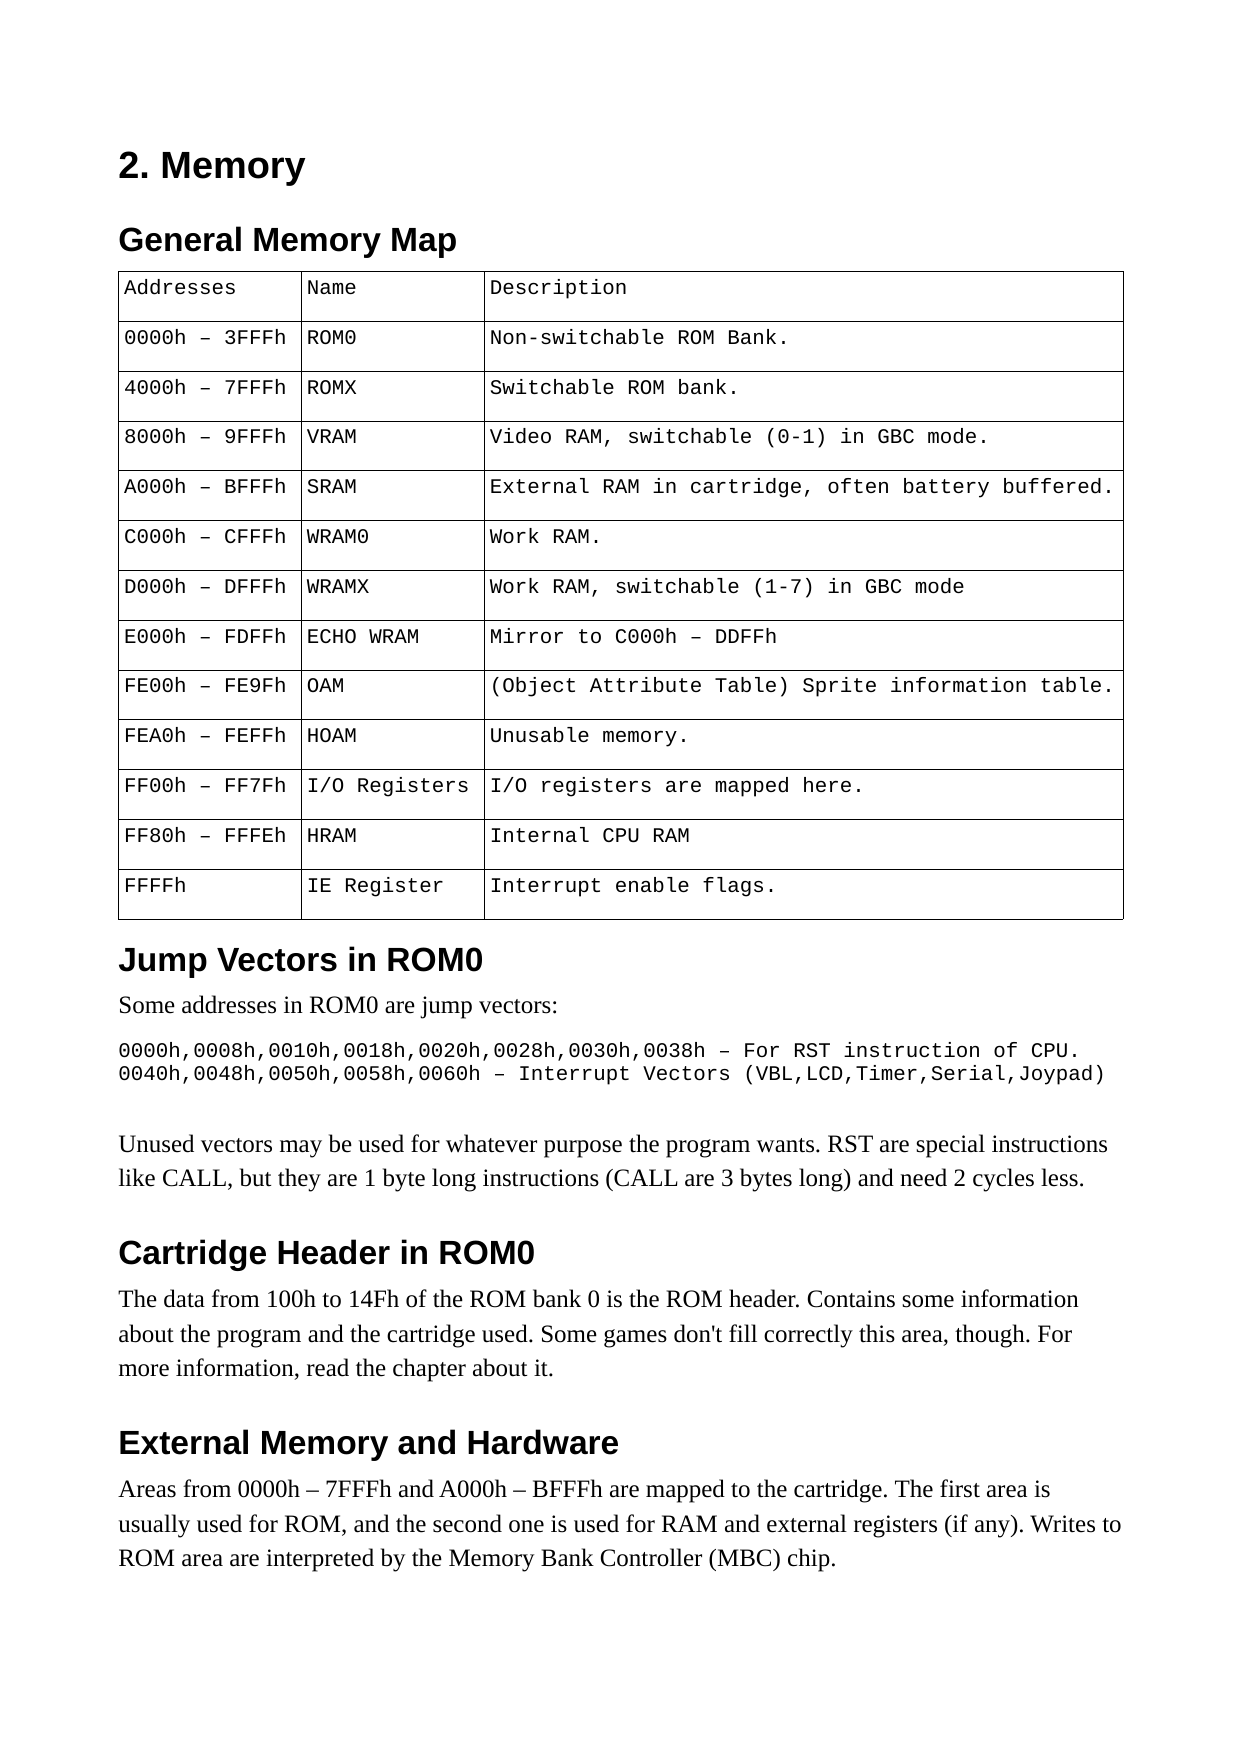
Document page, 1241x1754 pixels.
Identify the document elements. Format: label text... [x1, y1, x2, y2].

table_cell Non-switchable ROM Bank. [485, 322, 1123, 371]
table_cell C000h – CFFFh [119, 521, 301, 570]
text Areas from 0000h – 7FFFh and A000h – BFFFh are mapped to the cartridge. The first area is usually used for ROM, and the second one is used for RAM and external registers (if any). Writes to ROM area are interpreted by the Memory Bank Controller (MBC) chip. [118, 1474, 1122, 1606]
table_header 0000h,0008h,0010h,0018h,0020h,0028h,0030h,0038h – For RST instruction of CPU. 0040h,0048h,0050h,0058h,0060h – Interrupt Vectors (VBL,LCD,Timer,Serial,Joypad) [118, 1040, 1122, 1129]
table_cell (Object Attribute Table) Sprite information table. [485, 671, 1123, 719]
table_cell 0000h – 3FFFh [119, 322, 301, 371]
table_cell E000h – FDFFh [119, 621, 301, 669]
table_cell Mirror to C000h – DDFFh [485, 621, 1123, 669]
table_cell FEA0h – FEFFh [119, 720, 301, 769]
subtitle 2. Memory [118, 143, 1122, 187]
subtitle Cartridge Header in ROM0 [118, 1233, 1122, 1272]
table_cell External RAM in cartridge, often battery buffered. [485, 471, 1123, 520]
table_header Name [302, 272, 484, 321]
text The data from 100h to 14Fh of the ROM bank 0 is the ROM header. Contains some information about the program and the cartridge used. Some games don't fill correctly this area, though. For more information, read the chapter about it. [118, 1284, 1122, 1382]
table_cell HOAM [302, 720, 484, 769]
table_header Description [485, 272, 1123, 321]
table_cell FF80h – FFFEh [119, 820, 301, 869]
table_cell Internal CPU RAM [485, 820, 1123, 869]
table_cell ECHO WRAM [302, 621, 484, 669]
table_header Addresses [119, 272, 301, 321]
table_cell D000h – DFFFh [119, 571, 301, 620]
table_cell WRAMX [302, 571, 484, 620]
table_cell OAM [302, 671, 484, 719]
table_cell IE Register [302, 870, 484, 918]
table_cell Switchable ROM bank. [485, 372, 1123, 421]
table_cell ROMX [302, 372, 484, 421]
subtitle Jump Vectors in ROM0 [118, 939, 1122, 978]
table_cell ROM0 [302, 322, 484, 371]
table_cell 8000h – 9FFFh [119, 422, 301, 470]
table_cell Work RAM. [485, 521, 1123, 570]
table_cell 4000h – 7FFFh [119, 372, 301, 421]
table_cell WRAM0 [302, 521, 484, 570]
subtitle General Memory Map [118, 220, 1122, 259]
table_cell Interrupt enable flags. [485, 870, 1123, 918]
table_cell HRAM [302, 820, 484, 869]
text Unused vectors may be used for whatever purpose the program wants. RST are special instructions like CALL, but they are 1 byte long instructions (CALL are 3 bytes long) and need 2 cycles less. [118, 1129, 1122, 1192]
table_cell SRAM [302, 471, 484, 520]
table_cell Work RAM, switchable (1-7) in GBC mode [485, 571, 1123, 620]
table_cell FFFFh [119, 870, 301, 918]
table_cell I/O registers are mapped here. [485, 770, 1123, 819]
table_cell A000h – BFFFh [119, 471, 301, 520]
text Some addresses in ROM0 are jump vectors: [118, 991, 1122, 1019]
table_cell Unusable memory. [485, 720, 1123, 769]
table_cell VRAM [302, 422, 484, 470]
table_cell Video RAM, switchable (0-1) in GBC mode. [485, 422, 1123, 470]
table_cell FF00h – FF7Fh [119, 770, 301, 819]
table_cell I/O Registers [302, 770, 484, 819]
table_cell FE00h – FE9Fh [119, 671, 301, 719]
subtitle External Memory and Hardware [118, 1423, 1122, 1462]
